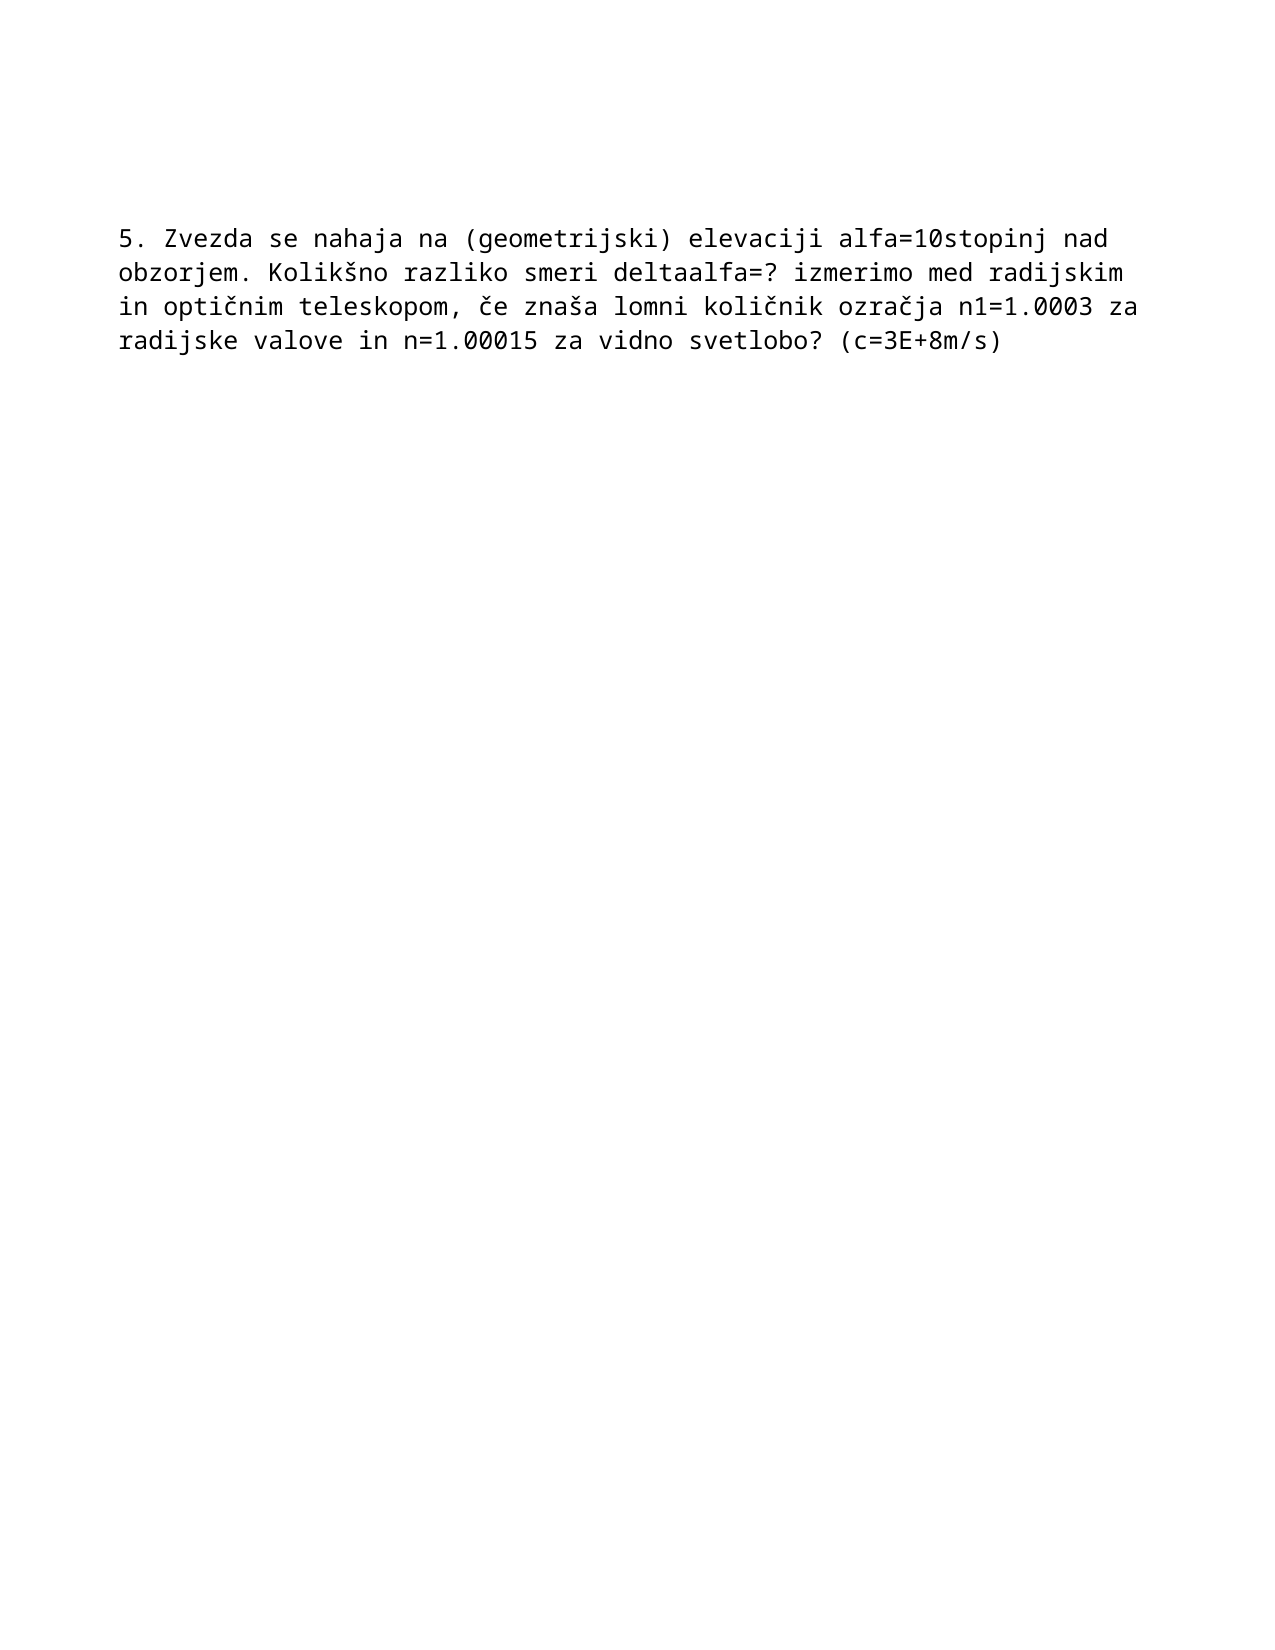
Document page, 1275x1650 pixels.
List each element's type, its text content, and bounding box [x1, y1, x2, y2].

text 5. Zvezda se nahaja na (geometrijski) elevaciji alfa=10stopinj nad obzorjem. Kolikšno razliko smeri deltaalfa=? izmerimo med radijskim in optičnim teleskopom, če znaša lomni količnik ozračja n1=1.0003 za radijske valove in n=1.00015 za vidno svetlobo? (c=3E+8m/s) [118, 220, 1157, 357]
